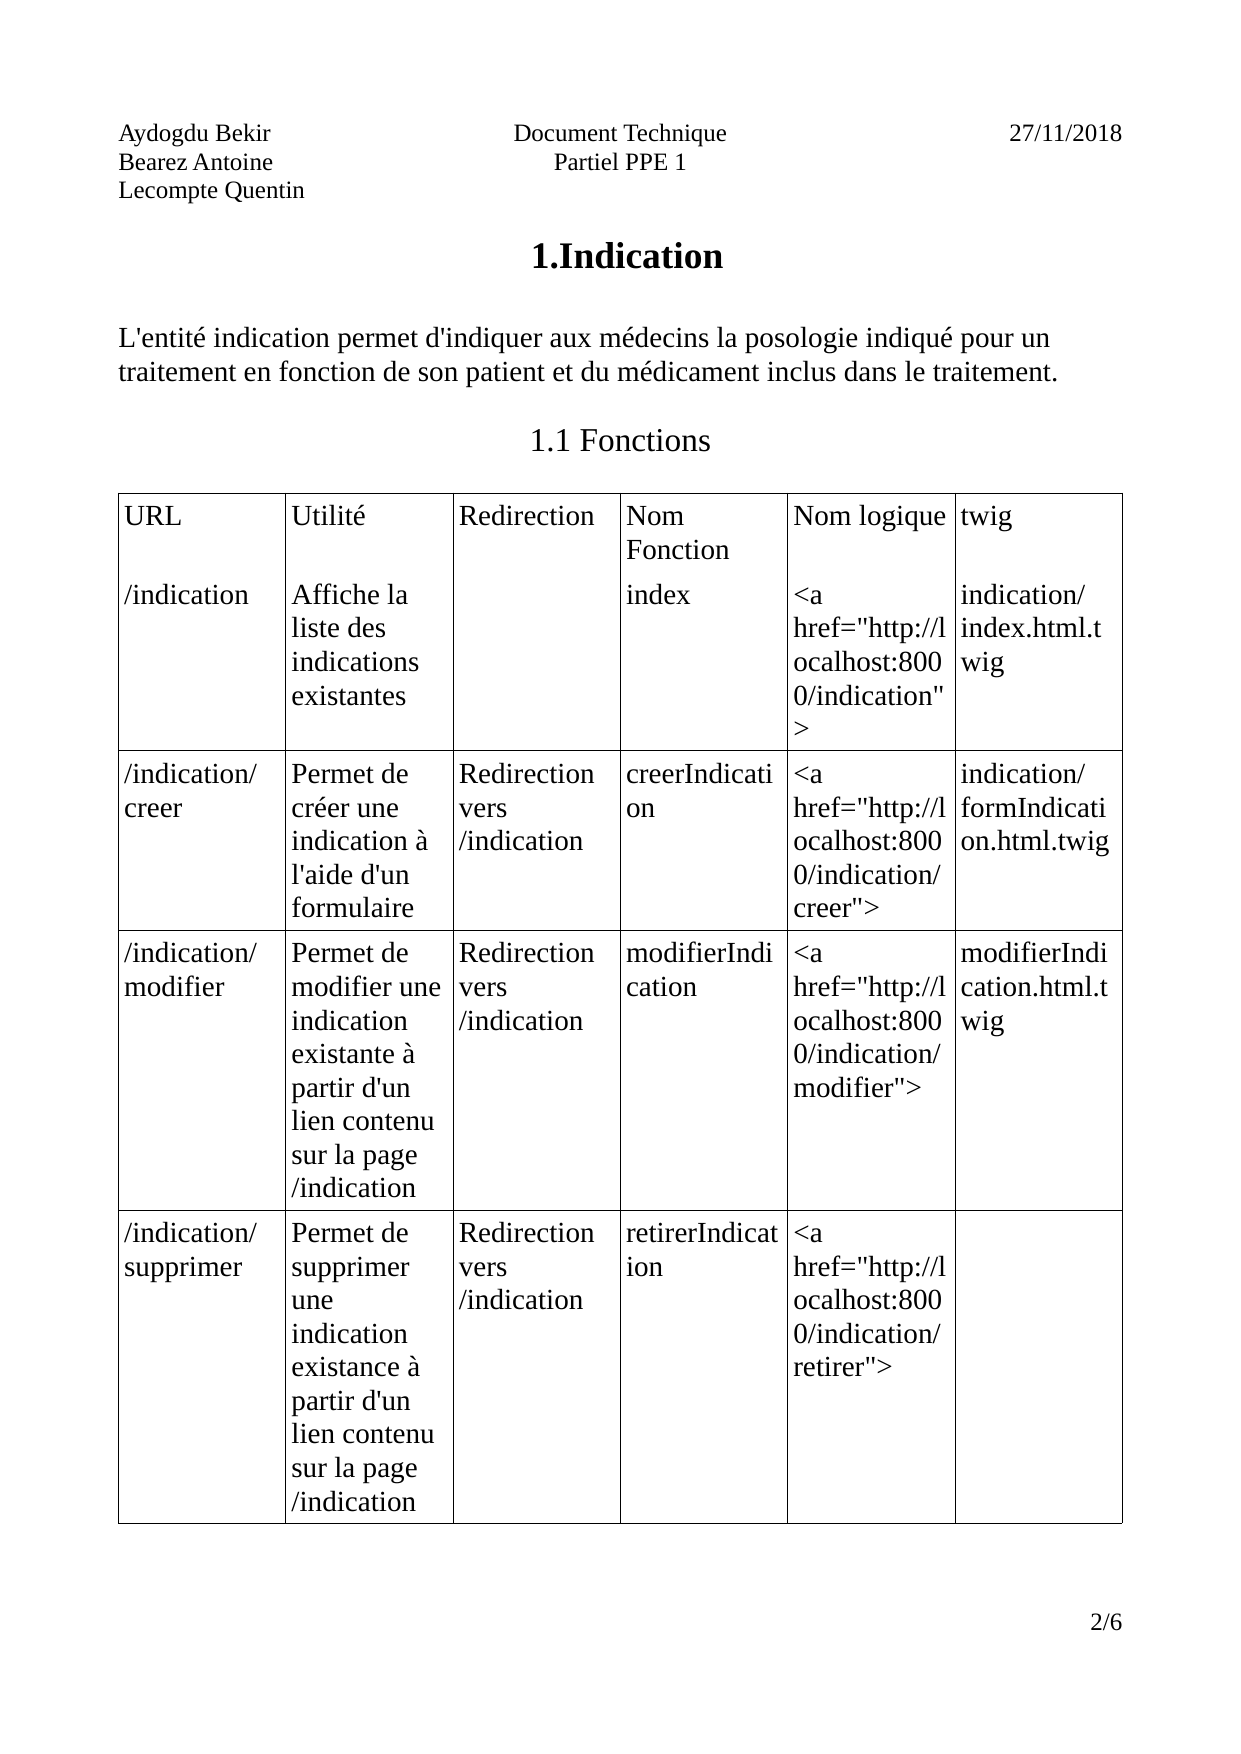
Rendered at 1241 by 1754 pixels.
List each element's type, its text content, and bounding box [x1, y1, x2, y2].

table_cell modifierIndication [621, 931, 787, 1209]
table_cell <a href="http://localhost:8000/indication"> [788, 571, 955, 750]
table_cell Redirection vers /indication [454, 1211, 620, 1523]
table_cell Permet de modifier une indication existante à partir d'un lien contenu sur la page /indication [286, 931, 453, 1209]
table_cell Permet de supprimer une indication existance à partir d'un lien contenu sur la page /indication [286, 1211, 453, 1523]
table_cell <a href="http://localhost:8000/indication/modifier"> [788, 931, 955, 1209]
table_header Nom logique [788, 494, 955, 571]
table_cell Redirection vers /indication [454, 931, 620, 1209]
table_cell <a href="http://localhost:8000/indication/retirer"> [788, 1211, 955, 1523]
table_cell Affiche la liste des indications existantes [286, 571, 453, 750]
table_cell [454, 571, 620, 750]
table_cell Redirection vers /indication [454, 751, 620, 930]
table_cell Permet de créer une indication à l'aide d'un formulaire [286, 751, 453, 930]
table_header URL [119, 494, 285, 571]
table_cell index [621, 571, 787, 750]
text L'entité indication permet d'indiquer aux médecins la posologie indiqué pour un traitement en fonction de son patient et du médicament inclus dans le traitement. [118, 320, 1122, 387]
table_header twig [956, 494, 1122, 571]
text 1.1 Fonctions [118, 421, 1122, 459]
table_cell retirerIndication [621, 1211, 787, 1523]
table_header Utilité [286, 494, 453, 571]
table_cell /indication/modifier [119, 931, 285, 1209]
table_cell /indication/supprimer [119, 1211, 285, 1523]
table_cell [956, 1211, 1122, 1523]
table_cell /indication/creer [119, 751, 285, 930]
table_cell indication/index.html.twig [956, 571, 1122, 750]
table_cell <a href="http://localhost:8000/indication/creer"> [788, 751, 955, 930]
table_header Nom Fonction [621, 494, 787, 571]
table_cell modifierIndication.html.twig [956, 931, 1122, 1209]
table_cell indication/formIndication.html.twig [956, 751, 1122, 930]
list 1.Indication [493, 234, 1122, 277]
table_cell /indication [119, 571, 285, 750]
table_cell creerIndication [621, 751, 787, 930]
table_header Redirection [454, 494, 620, 571]
